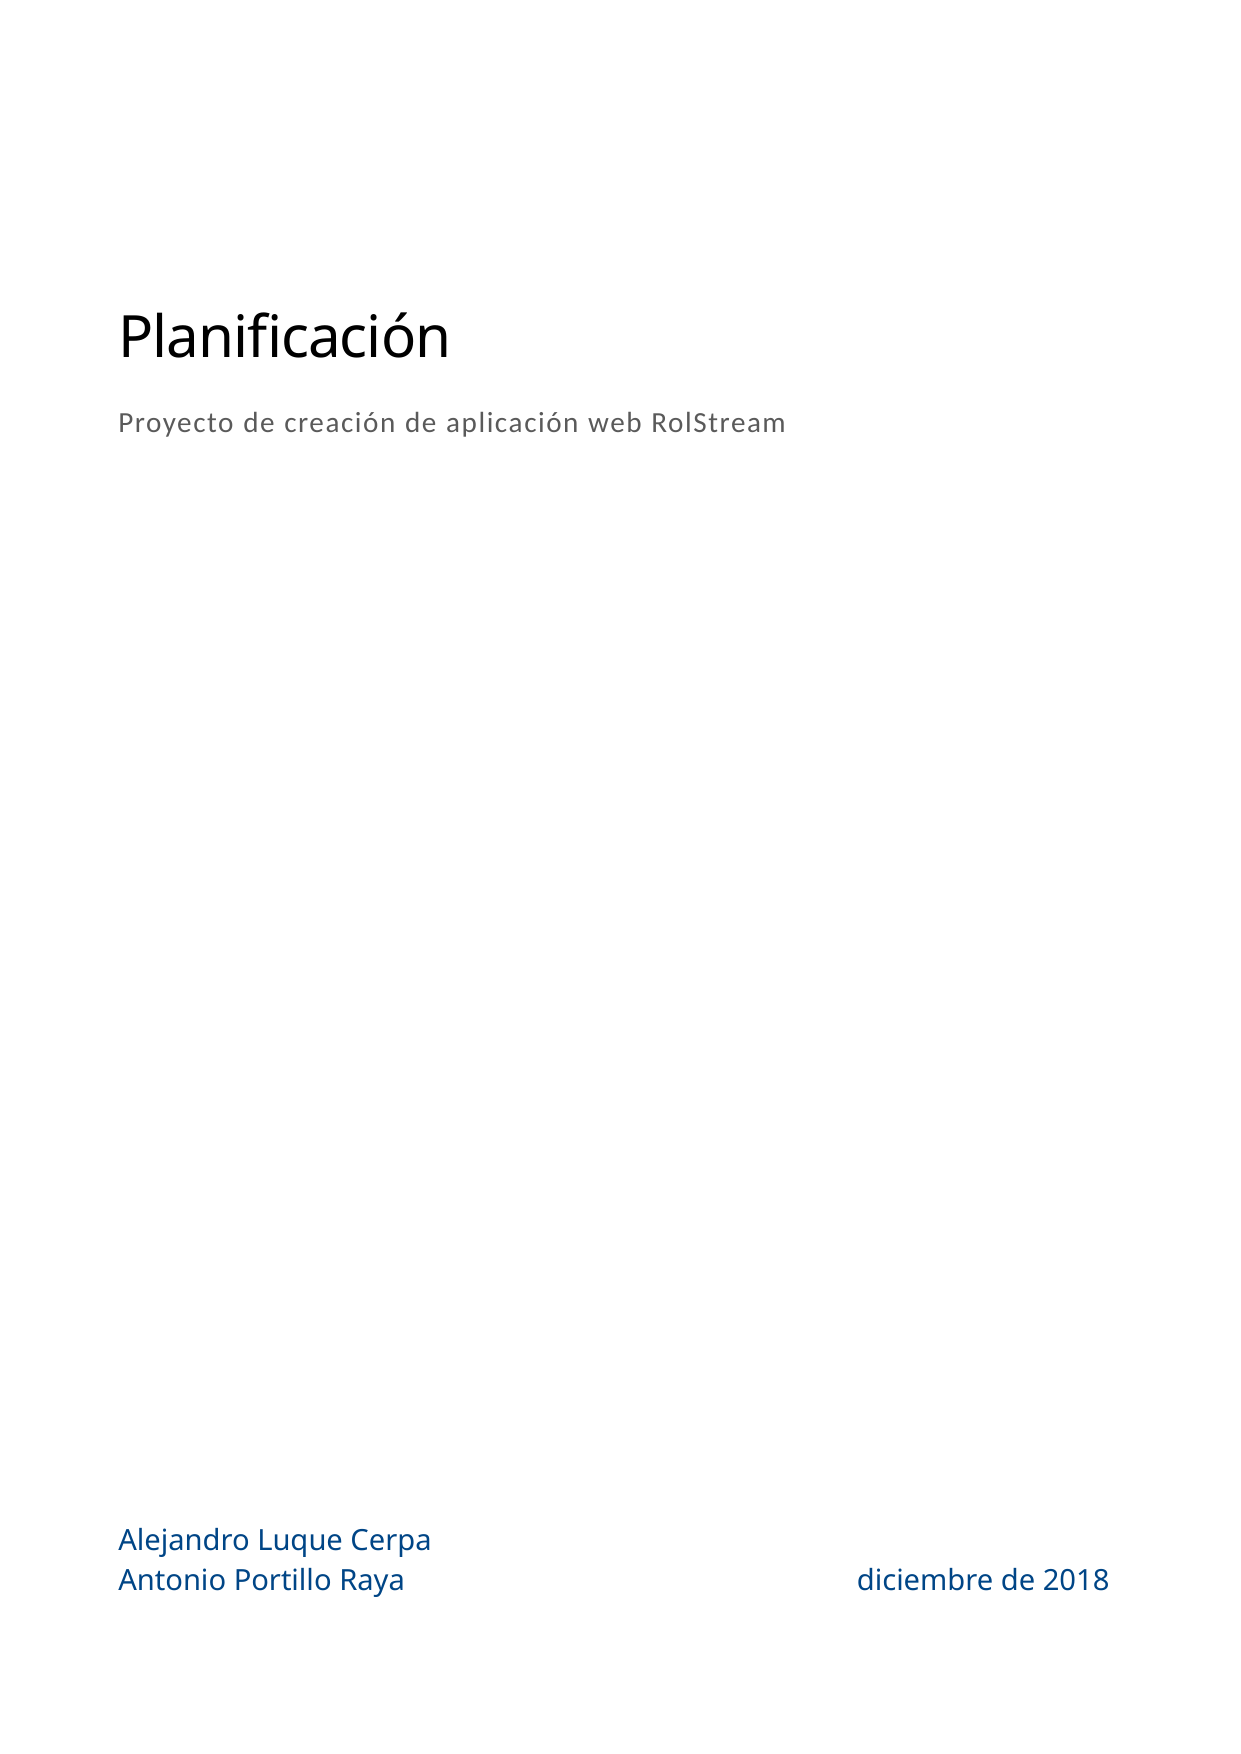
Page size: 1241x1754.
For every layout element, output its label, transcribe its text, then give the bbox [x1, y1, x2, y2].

text Alejandro Luque Cerpa [118, 1520, 1122, 1559]
text Proyecto de creación de aplicación web RolStream [118, 404, 1122, 439]
text Planificación [118, 295, 1122, 375]
text Antonio Portillo Raya diciembre de 2018 [118, 1559, 1122, 1599]
